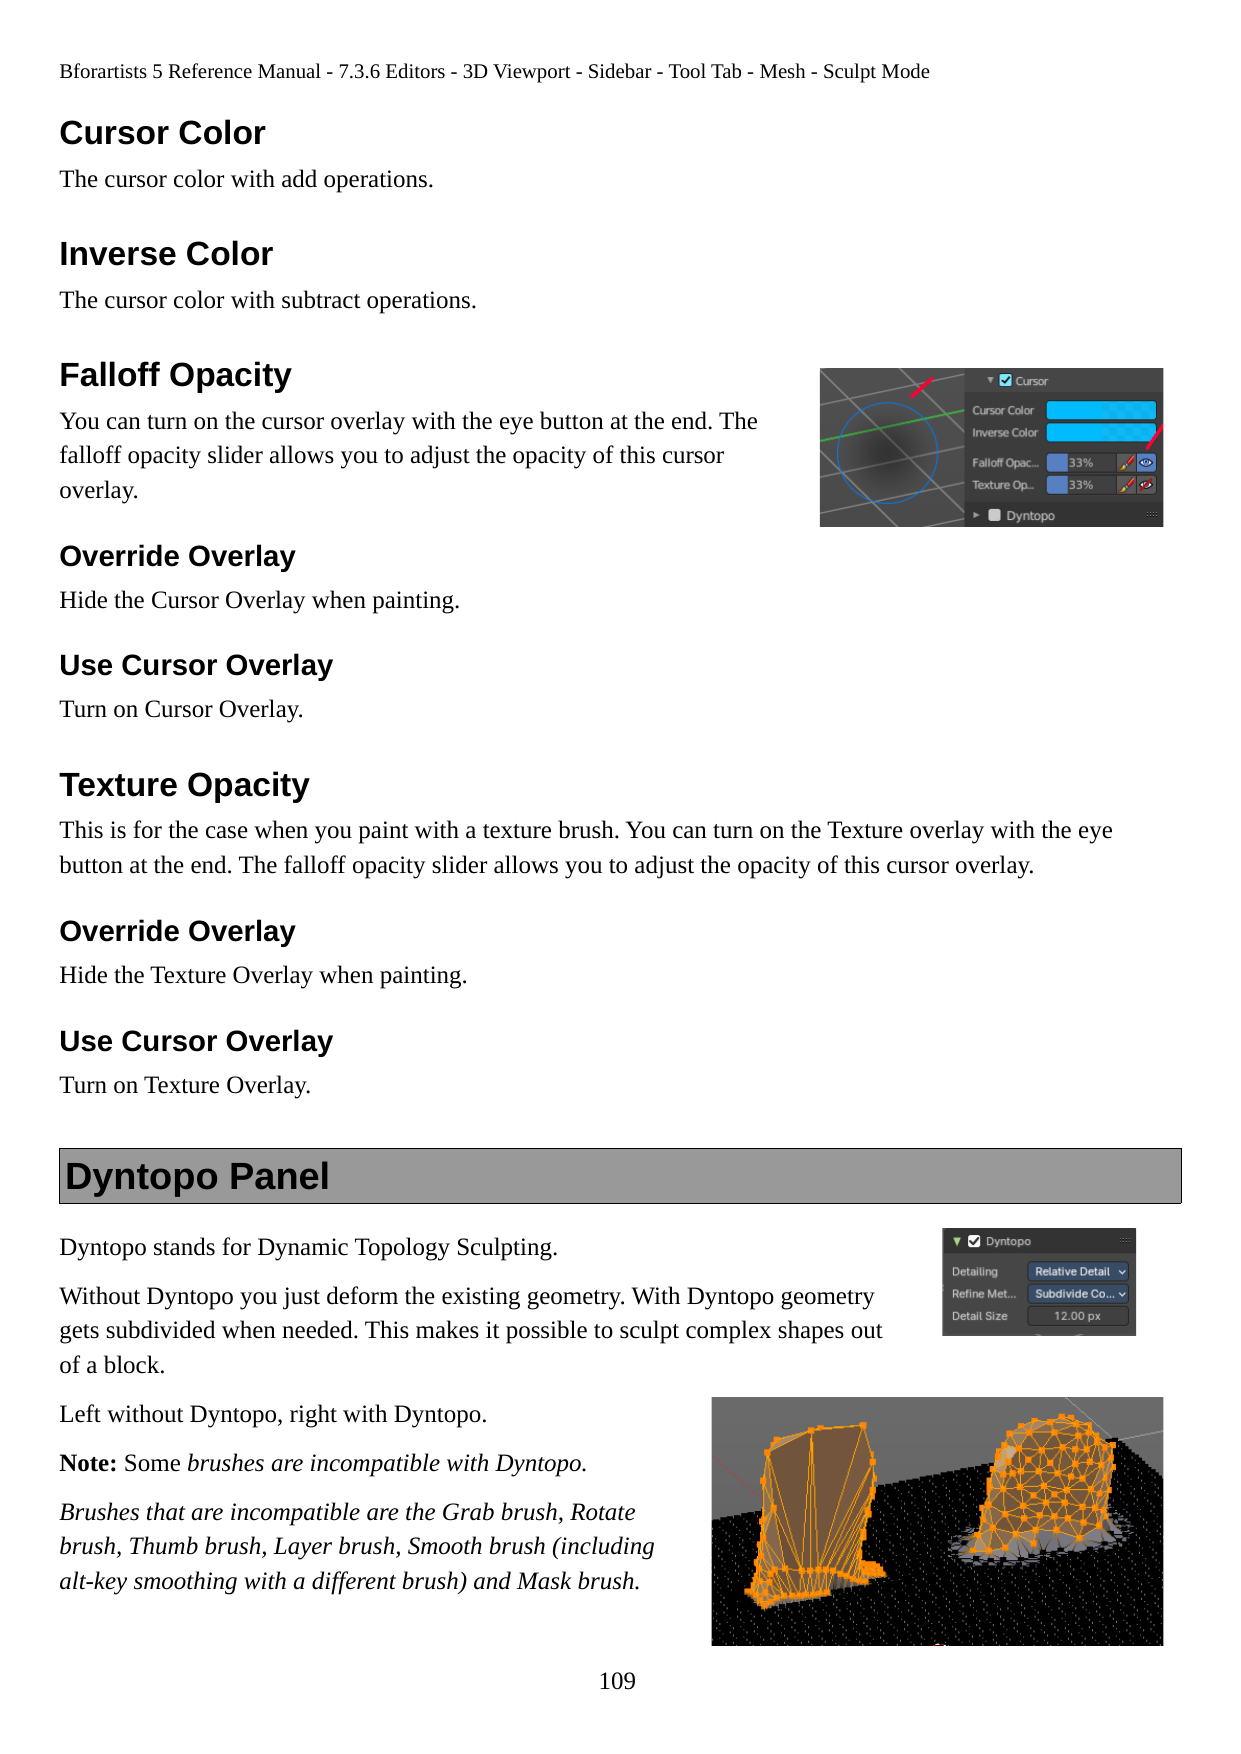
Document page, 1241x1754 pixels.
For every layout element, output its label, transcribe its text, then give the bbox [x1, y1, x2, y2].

subtitle Use Cursor Overlay [59, 648, 1181, 682]
text Without Dyntopo you just deform the existing geometry. With Dyntopo geometry gets subdivided when needed. This makes it possible to sculpt complex shapes out of a block. [59, 1281, 1181, 1378]
text Dyntopo stands for Dynamic Topology Sculpting. [59, 1232, 942, 1261]
text The cursor color with add operations. [59, 164, 1181, 192]
subtitle Texture Opacity [59, 764, 1181, 803]
subtitle Override Overlay [59, 538, 1181, 572]
picture [942, 1228, 1137, 1336]
text Note: Some brushes are incompatible with Dyntopo. [59, 1448, 711, 1477]
subtitle Inverse Color [59, 234, 1181, 272]
subtitle Cursor Color [59, 113, 1181, 151]
text Hide the Texture Overlay when painting. [59, 960, 1181, 989]
picture [819, 368, 1164, 527]
text Hide the Cursor Overlay when painting. [59, 585, 1181, 613]
text Turn on Cursor Overlay. [59, 694, 1181, 723]
text Brushes that are incompatible are the Grab brush, Rotate brush, Thumb brush, Layer brush, Smooth brush (including alt-key smoothing with a different brush) and Mask brush. [59, 1497, 711, 1595]
picture [711, 1397, 1164, 1646]
text Left without Dyntopo, right with Dyntopo. [59, 1399, 711, 1428]
subtitle Override Overlay [59, 914, 1181, 947]
subtitle Falloff Opacity [59, 355, 1181, 393]
text You can turn on the cursor overlay with the eye button at the end. The falloff opacity slider allows you to adjust the opacity of this cursor overlay. [59, 406, 819, 503]
text This is for the case when you paint with a texture brush. You can turn on the Texture overlay with the eye button at the end. The falloff opacity slider allows you to adjust the opacity of this cursor overlay. [59, 816, 1181, 879]
table_header Dyntopo Panel [60, 1149, 1181, 1203]
text The cursor color with subtract operations. [59, 285, 1181, 313]
text [1137, 1232, 1181, 1261]
subtitle Use Cursor Overlay [59, 1024, 1181, 1057]
text Turn on Texture Overlay. [59, 1070, 1181, 1099]
